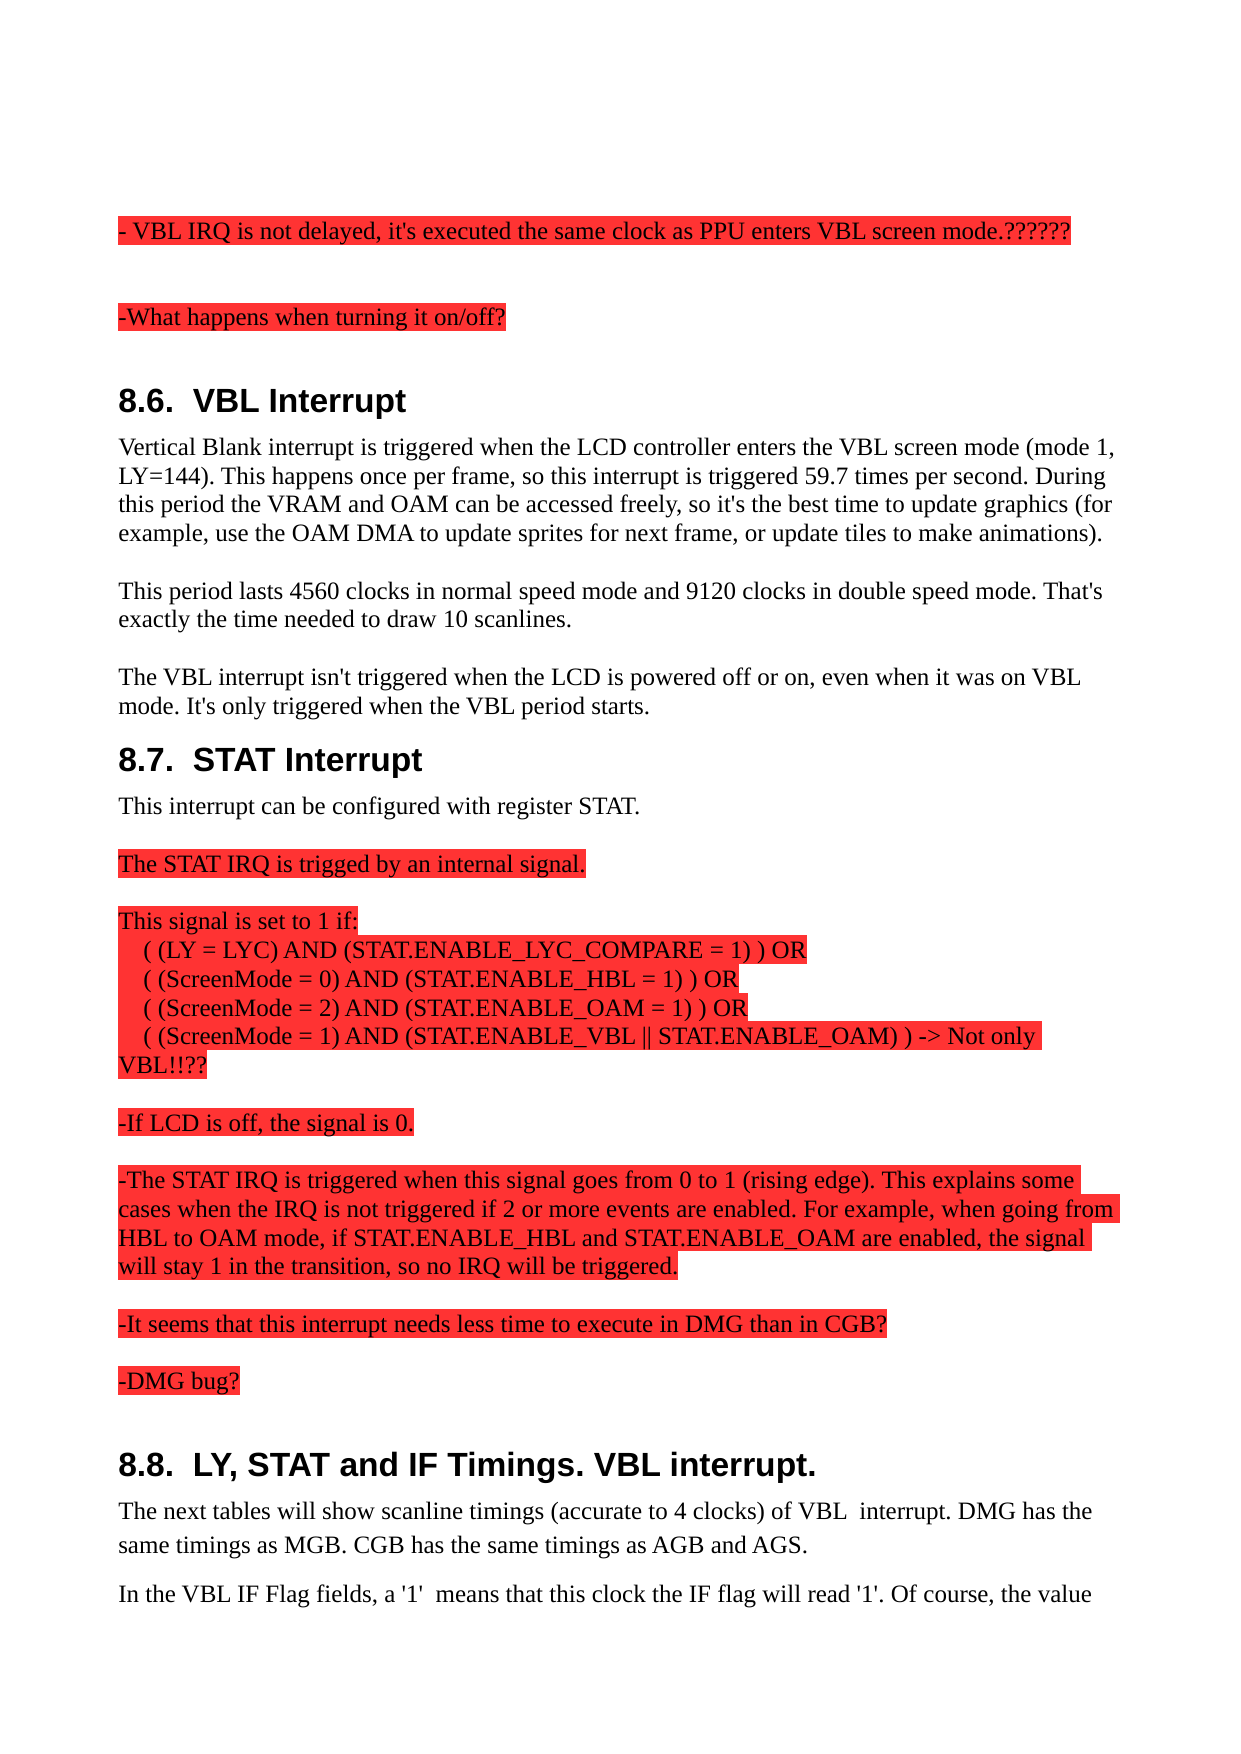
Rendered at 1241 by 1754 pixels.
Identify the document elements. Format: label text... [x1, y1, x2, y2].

text ( (ScreenMode = 2) AND (STAT.ENABLE_OAM = 1) ) OR [118, 993, 1122, 1021]
text ( (LY = LYC) AND (STAT.ENABLE_LYC_COMPARE = 1) ) OR [118, 935, 1122, 964]
subtitle STAT Interrupt [118, 740, 1122, 779]
text ( (ScreenMode = 0) AND (STAT.ENABLE_HBL = 1) ) OR [118, 964, 1122, 993]
text -If LCD is off, the signal is 0. [118, 1108, 1122, 1136]
text The next tables will show scanline timings (accurate to 4 clocks) of VBL interrupt. DMG has the same timings as MGB. CGB has the same timings as AGB and AGS. [118, 1496, 1122, 1559]
text In the VBL IF Flag fields, a '1' means that this clock the IF flag will read '1'. Of course, the value [118, 1579, 1122, 1609]
text -What happens when turning it on/off? [118, 302, 1122, 331]
text Vertical Blank interrupt is triggered when the LCD controller enters the VBL screen mode (mode 1, LY=144). This happens once per frame, so this interrupt is triggered 59.7 times per second. During this period the VRAM and OAM can be accessed freely, so it's the best time to update graphics (for example, use the OAM DMA to update sprites for next frame, or update tiles to make animations). [118, 432, 1122, 547]
text This signal is set to 1 if: [118, 906, 1122, 935]
text ( (ScreenMode = 1) AND (STAT.ENABLE_VBL || STAT.ENABLE_OAM) ) -> Not only VBL!!?? [118, 1021, 1122, 1079]
text -It seems that this interrupt needs less time to execute in DMG than in CGB? [118, 1309, 1122, 1338]
text -DMG bug? [118, 1366, 1122, 1395]
subtitle LY, STAT and IF Timings. VBL interrupt. [118, 1445, 1122, 1483]
subtitle VBL Interrupt [118, 381, 1122, 419]
text -The STAT IRQ is triggered when this signal goes from 0 to 1 (rising edge). This explains some cases when the IRQ is not triggered if 2 or more events are enabled. For example, when going from HBL to OAM mode, if STAT.ENABLE_HBL and STAT.ENABLE_OAM are enabled, the signal will stay 1 in the transition, so no IRQ will be triggered. [118, 1165, 1122, 1280]
text The VBL interrupt isn't triggered when the LCD is powered off or on, even when it was on VBL mode. It's only triggered when the VBL period starts. [118, 662, 1122, 719]
text - VBL IRQ is not delayed, it's executed the same clock as PPU enters VBL screen mode.?????? [118, 216, 1122, 245]
text The STAT IRQ is trigged by an internal signal. [118, 849, 1122, 878]
text This period lasts 4560 clocks in normal speed mode and 9120 clocks in double speed mode. That's exactly the time needed to draw 10 scanlines. [118, 576, 1122, 633]
text This interrupt can be configured with register STAT. [118, 791, 1122, 820]
